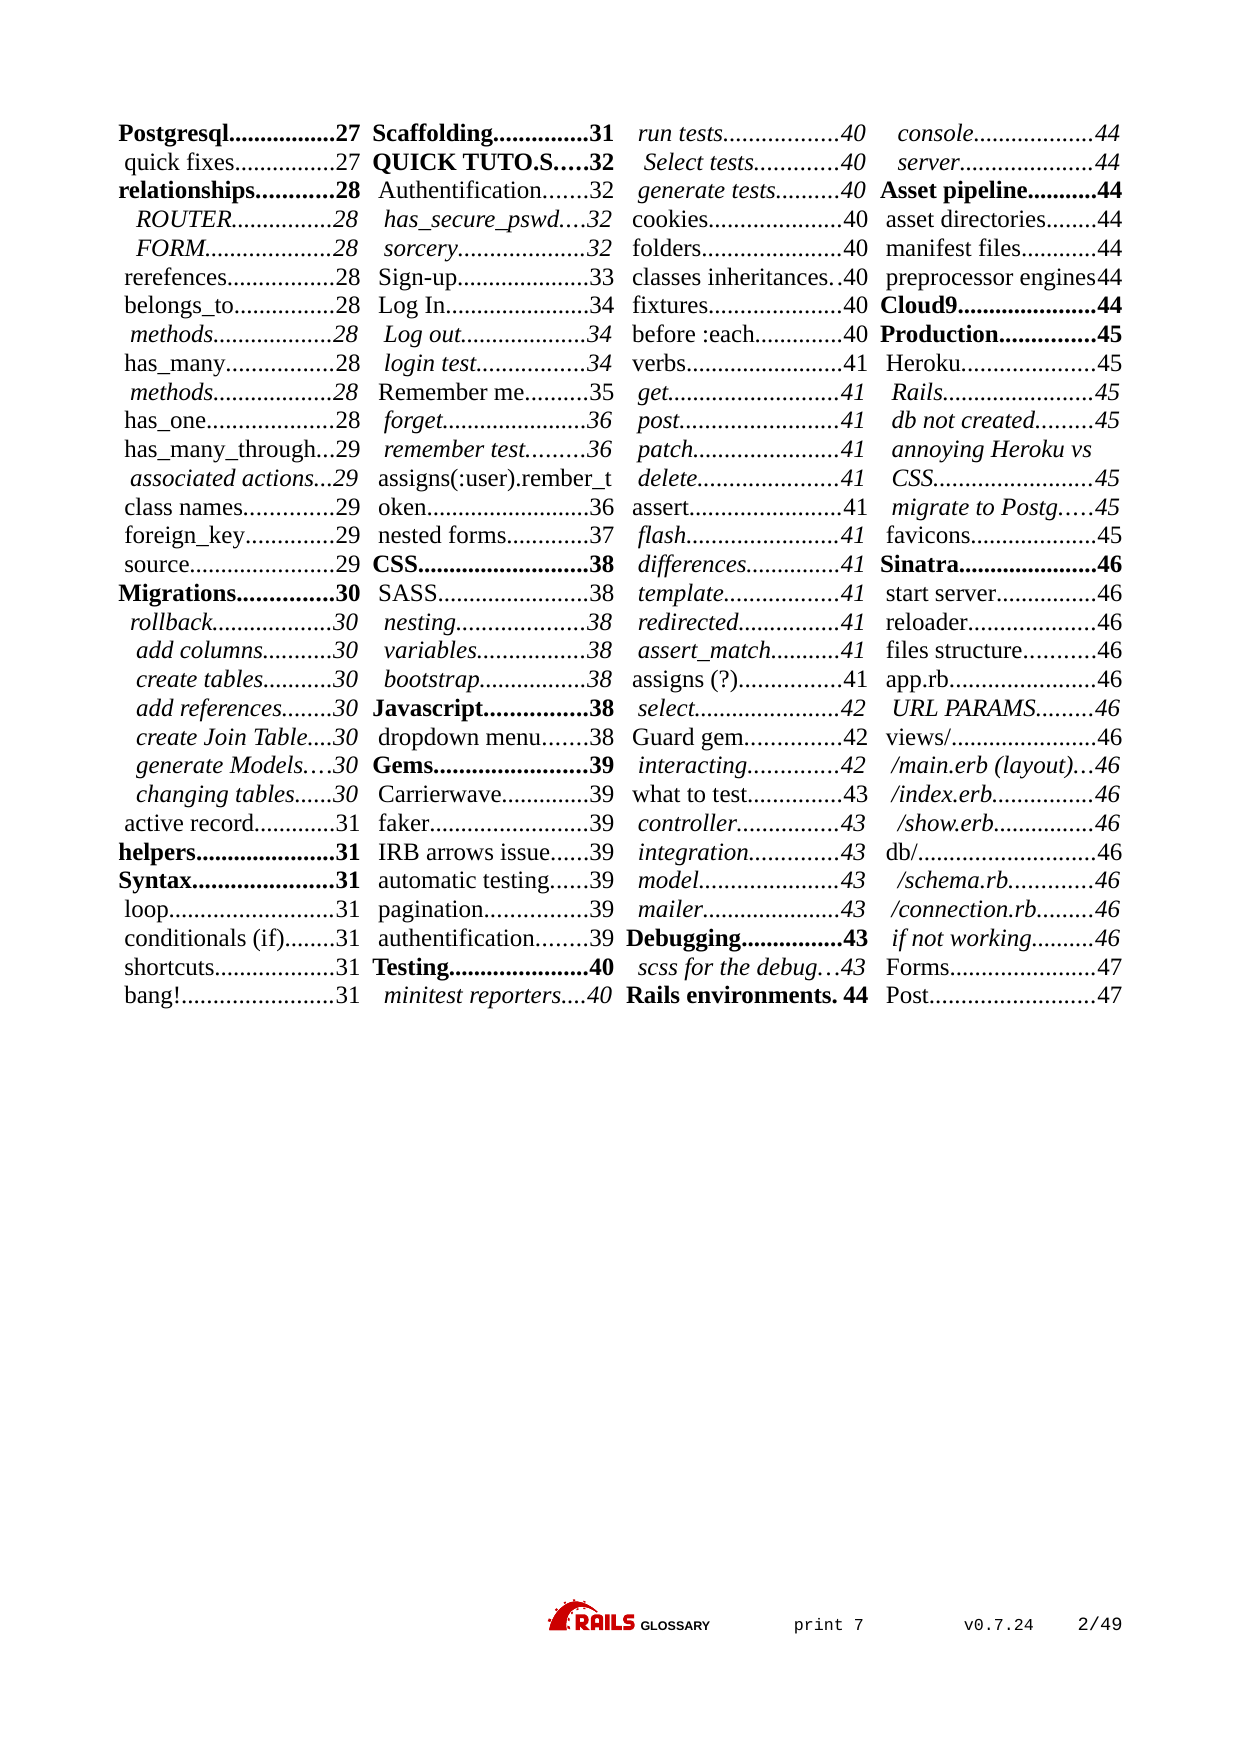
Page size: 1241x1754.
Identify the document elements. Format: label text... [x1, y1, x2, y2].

text /show.erb 46 [891, 808, 1122, 837]
text favicons 45 [886, 521, 1122, 549]
text FORM 28 [136, 233, 360, 262]
text generate Models 30 [136, 751, 360, 779]
text migrate to Postg 45 [891, 492, 1122, 521]
text start server 46 [886, 578, 1122, 607]
text patch 41 [638, 434, 868, 463]
text add references 30 [136, 693, 360, 722]
text CSS 38 [372, 549, 614, 578]
text has_secure_pswd 32 [384, 204, 614, 233]
text Carrierwave 39 [378, 779, 614, 808]
text Cloud9 44 [880, 291, 1122, 319]
text authentification 39 [378, 923, 614, 952]
text Rails environments 44 [626, 981, 868, 1009]
text assigns(:user).rember_token 36 [378, 463, 614, 521]
text remember test 36 [384, 434, 614, 463]
text Sign-up 33 [378, 262, 614, 291]
text assert_match 41 [638, 636, 868, 664]
text bang! 31 [124, 981, 360, 1009]
text Log In 34 [378, 291, 614, 319]
text source 29 [124, 549, 360, 578]
text dropdown menu 38 [378, 722, 614, 751]
text nesting 38 [384, 607, 614, 636]
text rollback 30 [130, 607, 360, 636]
text has_many 28 [124, 348, 360, 377]
text reloader 46 [886, 607, 1122, 636]
text bootstrap 38 [384, 664, 614, 693]
text loop 31 [124, 894, 360, 923]
text controller 43 [638, 808, 868, 837]
text integration 43 [638, 837, 868, 866]
text fixtures 40 [632, 291, 868, 319]
text automatic testing 39 [378, 866, 614, 894]
text Javascript 38 [372, 693, 614, 722]
text forget 36 [384, 406, 614, 434]
text folders 40 [632, 233, 868, 262]
text pagination 39 [378, 894, 614, 923]
text URL PARAMS 46 [891, 693, 1122, 722]
text run tests 40 [638, 118, 868, 147]
text Debugging 43 [626, 923, 868, 952]
text Scaffolding 31 [372, 118, 614, 147]
text variables 38 [384, 636, 614, 664]
text assigns (?) 41 [632, 664, 868, 693]
text assert 41 [632, 492, 868, 521]
text template 41 [638, 578, 868, 607]
text Postgresql 27 [118, 118, 360, 147]
text has_one 28 [124, 406, 360, 434]
text verbs 41 [632, 348, 868, 377]
text methods 28 [130, 377, 360, 406]
text faker 39 [378, 808, 614, 837]
text select 42 [638, 693, 868, 722]
text interacting 42 [638, 751, 868, 779]
text /index.erb 46 [891, 779, 1122, 808]
text Sinatra 46 [880, 549, 1122, 578]
text model 43 [638, 866, 868, 894]
text preprocessor engines 44 [886, 262, 1122, 291]
text Guard gem 42 [632, 722, 868, 751]
text conditionals (if) 31 [124, 923, 360, 952]
text shortcuts 31 [124, 952, 360, 981]
text /connection.rb 46 [891, 894, 1122, 923]
text flash 41 [638, 521, 868, 549]
text QUICK TUTO.S 32 [372, 147, 614, 176]
text Post 47 [886, 981, 1122, 1009]
text generate tests 40 [638, 176, 868, 204]
text add columns 30 [136, 636, 360, 664]
text if not working 46 [891, 923, 1122, 952]
text Asset pipeline 44 [880, 176, 1122, 204]
text classes inheritances 40 [632, 262, 868, 291]
text console 44 [897, 118, 1122, 147]
text Syntax 31 [118, 866, 360, 894]
text foreign_key 29 [124, 521, 360, 549]
text Select tests 40 [643, 147, 868, 176]
text changing tables 30 [136, 779, 360, 808]
text get 41 [638, 377, 868, 406]
text what to test 43 [632, 779, 868, 808]
text sorcery 32 [384, 233, 614, 262]
text Authentification 32 [378, 176, 614, 204]
text Remember me 35 [378, 377, 614, 406]
text server 44 [897, 147, 1122, 176]
text has_many_through 29 [124, 434, 360, 463]
text db/ 46 [886, 837, 1122, 866]
text belongs_to 28 [124, 291, 360, 319]
text /main.erb (layout) 46 [891, 751, 1122, 779]
text files structure 46 [886, 636, 1122, 664]
text methods 28 [130, 319, 360, 348]
text class names 29 [124, 492, 360, 521]
text SASS 38 [378, 578, 614, 607]
text /schema.rb 46 [891, 866, 1122, 894]
text Forms 47 [886, 952, 1122, 981]
text associated actions 29 [130, 463, 360, 492]
text manifest files 44 [886, 233, 1122, 262]
text rerefences 28 [124, 262, 360, 291]
text views/ 46 [886, 722, 1122, 751]
text Rails 45 [891, 377, 1122, 406]
text Log out 34 [384, 319, 614, 348]
text IRB arrows issue 39 [378, 837, 614, 866]
text annoying Heroku vs CSS 45 [891, 434, 1122, 492]
text create tables 30 [136, 664, 360, 693]
text helpers 31 [118, 837, 360, 866]
text redirected 41 [638, 607, 868, 636]
text Gems 39 [372, 751, 614, 779]
text create Join Table 30 [136, 722, 360, 751]
text scss for the debug 43 [638, 952, 868, 981]
text Production 45 [880, 319, 1122, 348]
text Migrations 30 [118, 578, 360, 607]
text Heroku 45 [886, 348, 1122, 377]
text app.rb 46 [886, 664, 1122, 693]
text differences 41 [638, 549, 868, 578]
text nested forms 37 [378, 521, 614, 549]
text db not created 45 [891, 406, 1122, 434]
text post 41 [638, 406, 868, 434]
text relationships 28 [118, 176, 360, 204]
text Testing 40 [372, 952, 614, 981]
text mailer 43 [638, 894, 868, 923]
text login test 34 [384, 348, 614, 377]
text active record 31 [124, 808, 360, 837]
text minitest reporters 40 [384, 981, 614, 1009]
text before :each 40 [632, 319, 868, 348]
text ROUTER 28 [136, 204, 360, 233]
text asset directories 44 [886, 204, 1122, 233]
text cookies 40 [632, 204, 868, 233]
text quick fixes 27 [124, 147, 360, 176]
text delete 41 [638, 463, 868, 492]
